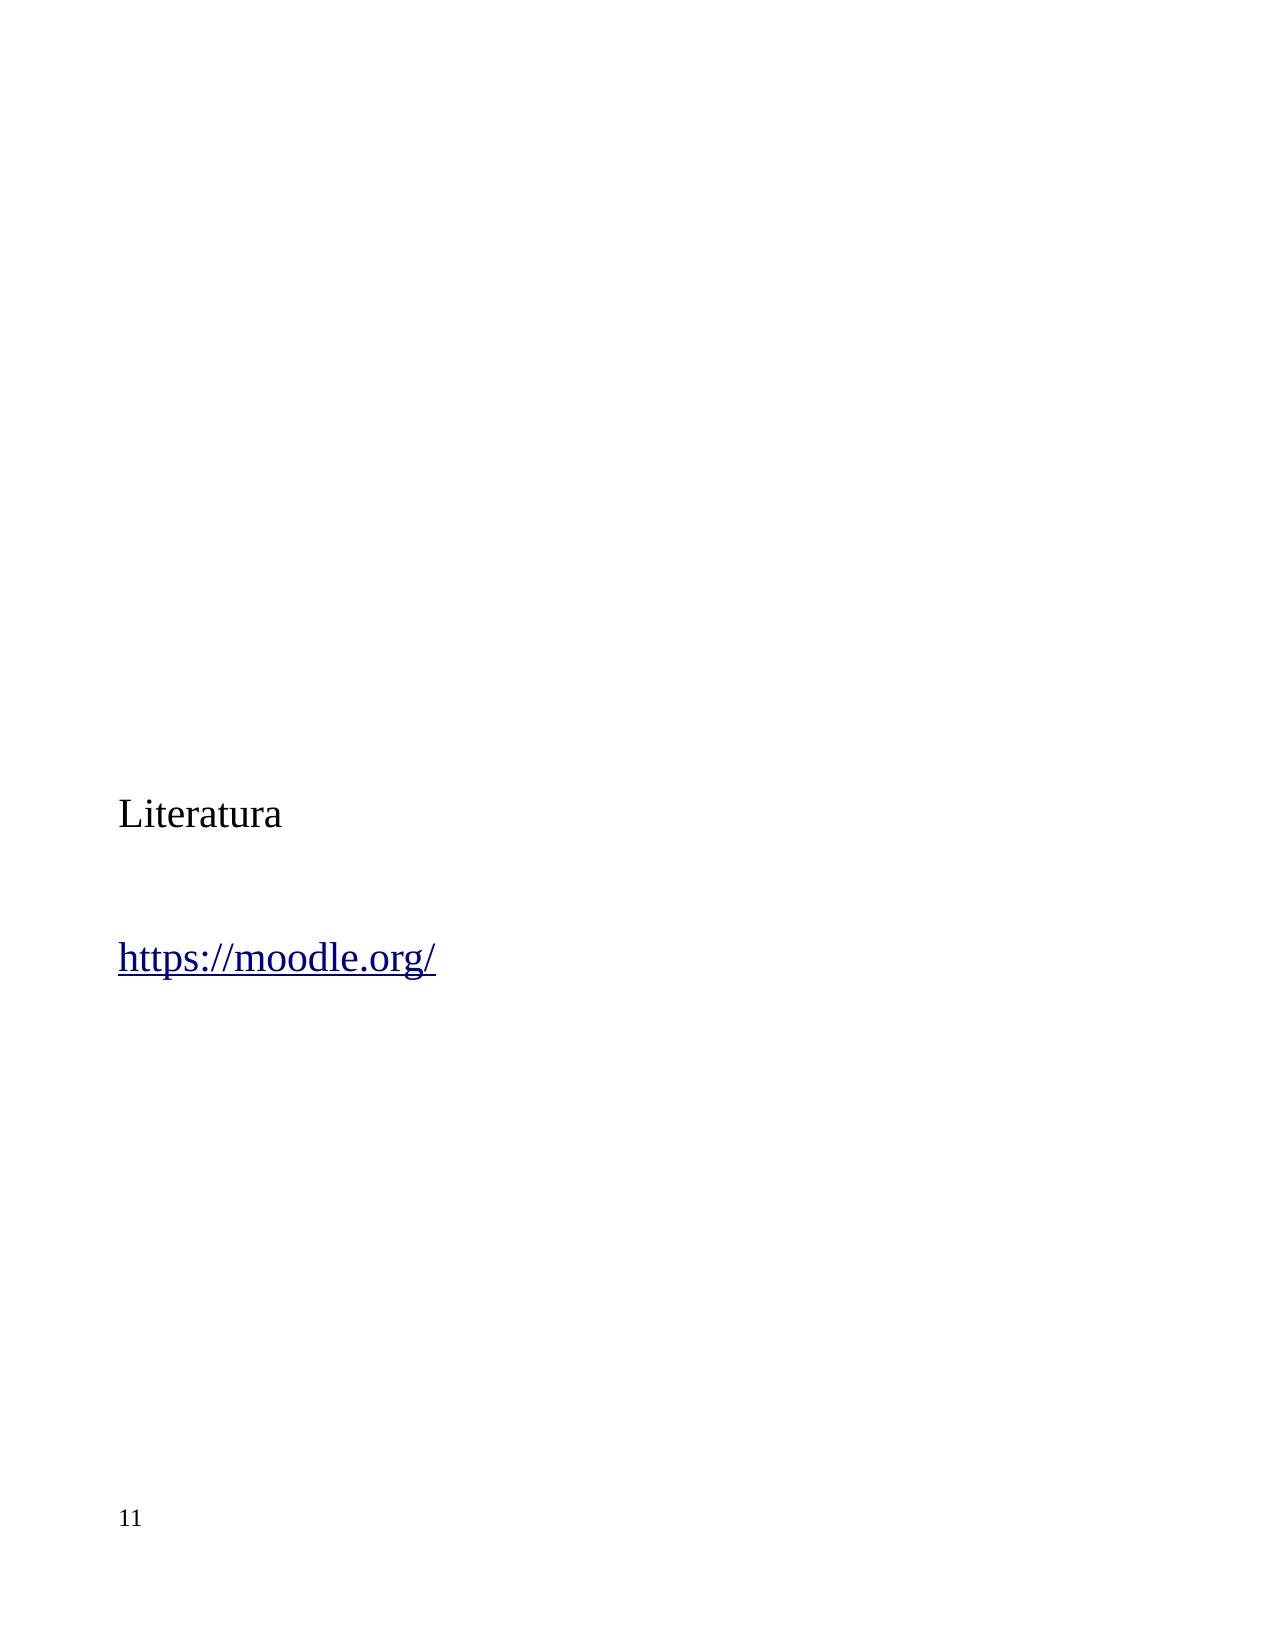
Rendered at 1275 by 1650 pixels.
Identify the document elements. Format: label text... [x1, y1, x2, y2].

text https://moodle.org/ [118, 933, 1157, 981]
text Literatura [118, 789, 1157, 837]
